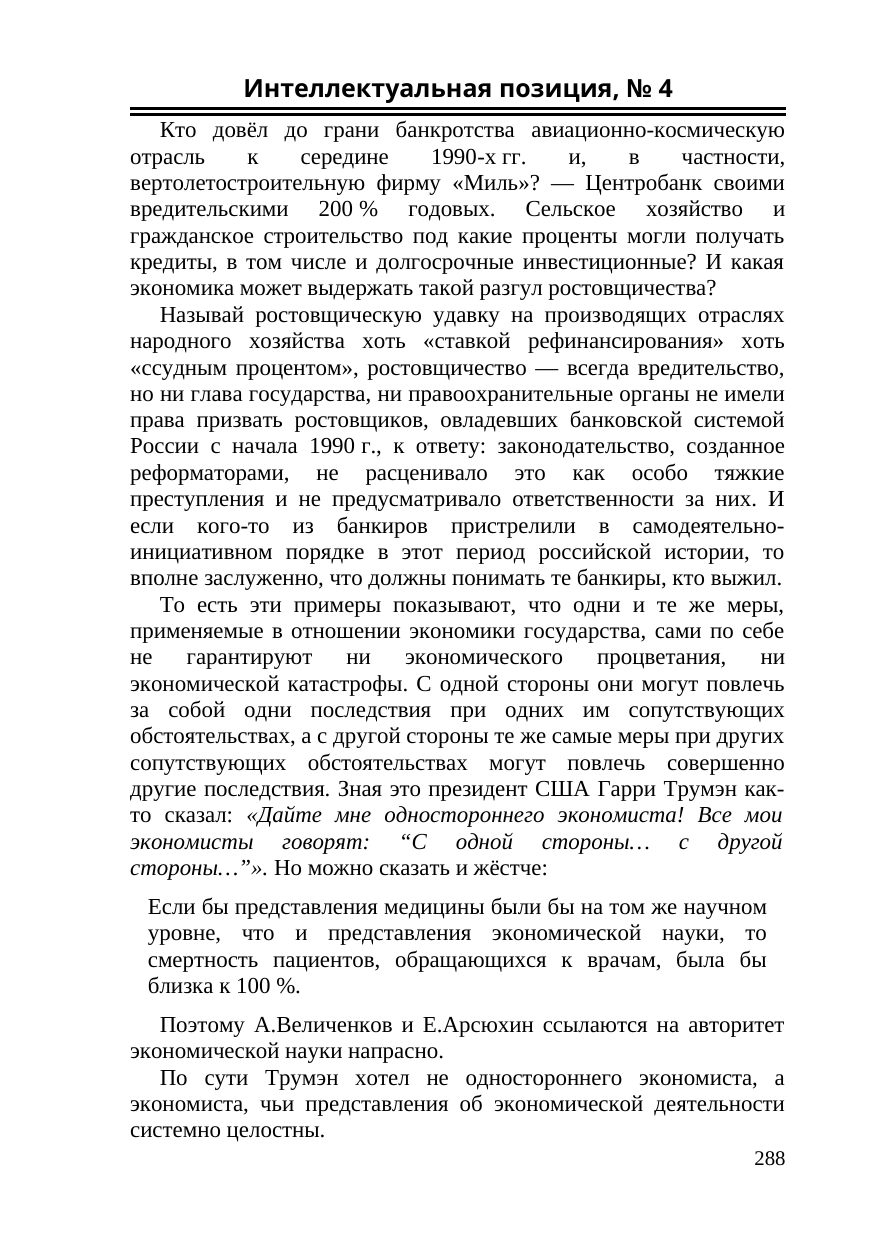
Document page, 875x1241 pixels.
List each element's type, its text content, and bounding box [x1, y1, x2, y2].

text Если бы представления медицины были бы на том же научном уровне, что и представления экономической науки, то смертность пациентов, обращающихся к врачам, была бы близка к 100 %. [148, 893, 768, 998]
text Поэтому А.Величенков и Е.Арсюхин ссылаются на авторитет экономической науки напрасно. [130, 1011, 786, 1064]
text Кто довёл до грани банкротства авиационно-космическую отрасль к середине 1990‑х гг. и, в частности, вертолетостроительную фирму «Миль»? — Центробанк своими вредительскими 200 % годовых. Сельское хозяйство и гражданское строительство под какие проценты могли получать кредиты, в том числе и долгосрочные инвестиционные? И какая экономика может выдержать такой разгул ростовщичества? [130, 116, 786, 301]
text По сути Трумэн хотел не одностороннего экономиста, а экономиста, чьи представления об экономической деятельности системно целостны. [130, 1064, 786, 1143]
text Называй ростовщическую удавку на производящих отраслях народного хозяйства хоть «ставкой рефинансирования» хоть «ссудным процентом», ростовщичество — всегда вредительство, но ни глава государства, ни правоохранительные органы не имели права призвать ростовщиков, овладевших банковской системой России с начала 1990 г., к ответу: законодательство, созданное реформаторами, не расценивало это как особо тяжкие преступления и не предусматривало ответственности за них. И если кого-то из банкиров пристрелили в самодеятельно-инициативном порядке в этот период российской истории, то вполне заслуженно, что должны понимать те банкиры, кто выжил. [130, 301, 786, 591]
text То есть эти примеры показывают, что одни и те же меры, применяемые в отношении экономики государства, сами по себе не гарантируют ни экономического процветания, ни экономической катастрофы. С одной стороны они могут повлечь за собой одни последствия при одних им сопутствующих обстоятельствах, а с другой стороны те же самые меры при других сопутствующих обстоятельствах могут повлечь совершенно другие последствия. Зная это президент США Гарри Трумэн как-то сказал: «Дайте мне одностороннего экономиста! Все мои экономисты говорят: “С одной стороны… с другой стороны…”». Но можно сказать и жёстче: [130, 591, 786, 881]
